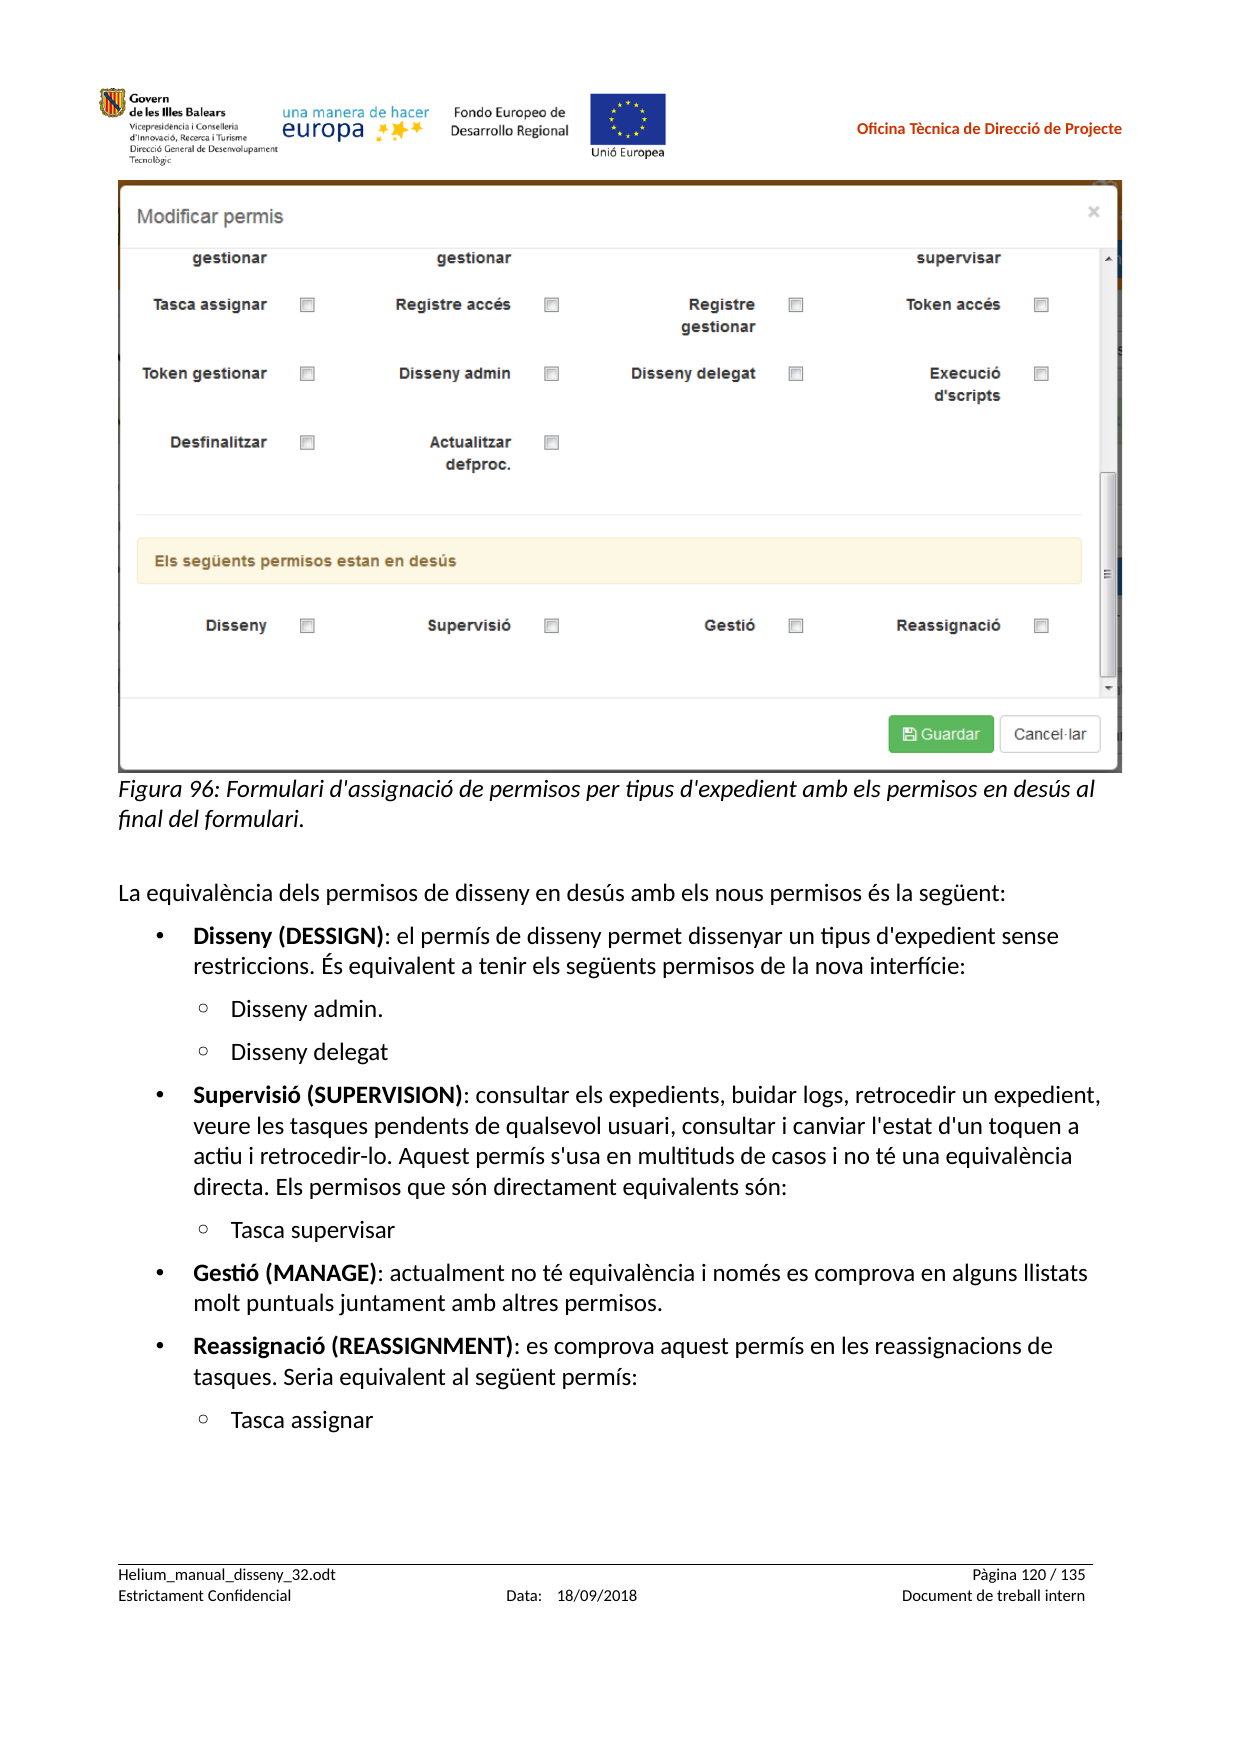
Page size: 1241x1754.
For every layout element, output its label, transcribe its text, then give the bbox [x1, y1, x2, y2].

list Disseny delegat [193, 1036, 1122, 1067]
picture [99, 87, 668, 166]
picture [118, 180, 1123, 773]
list Disseny (DESSIGN): el permís de disseny permet dissenyar un tipus d'expedient sense restriccions. És equivalent a tenir els següents permisos de la nova interfície: [156, 920, 1122, 981]
list Tasca assignar [193, 1404, 1122, 1434]
list Reassignació (REASSIGNMENT): es comprova aquest permís en les reassignacions de tasques. Seria equivalent al següent permís: [156, 1331, 1122, 1392]
list Disseny admin. [193, 993, 1122, 1024]
list Gestió (MANAGE): actualment no té equivalència i només es comprova en alguns llistats molt puntuals juntament amb altres permisos. [156, 1257, 1122, 1318]
list Tasca supervisar [193, 1214, 1122, 1244]
list Supervisió (SUPERVISION): consultar els expedients, buidar logs, retrocedir un expedient, veure les tasques pendents de qualsevol usuari, consultar i canviar l'estat d'un toquen a actiu i retrocedir-lo. Aquest permís s'usa en multituds de casos i no té una equivalència directa. Els permisos que són directament equivalents són: [156, 1079, 1122, 1201]
text Figura 96: Formulari d'assignació de permisos per tipus d'expedient amb els permisos en desús al final del formulari. [118, 773, 1122, 834]
text La equivalència dels permisos de disseny en desús amb els nous permisos és la següent: [118, 877, 1122, 907]
